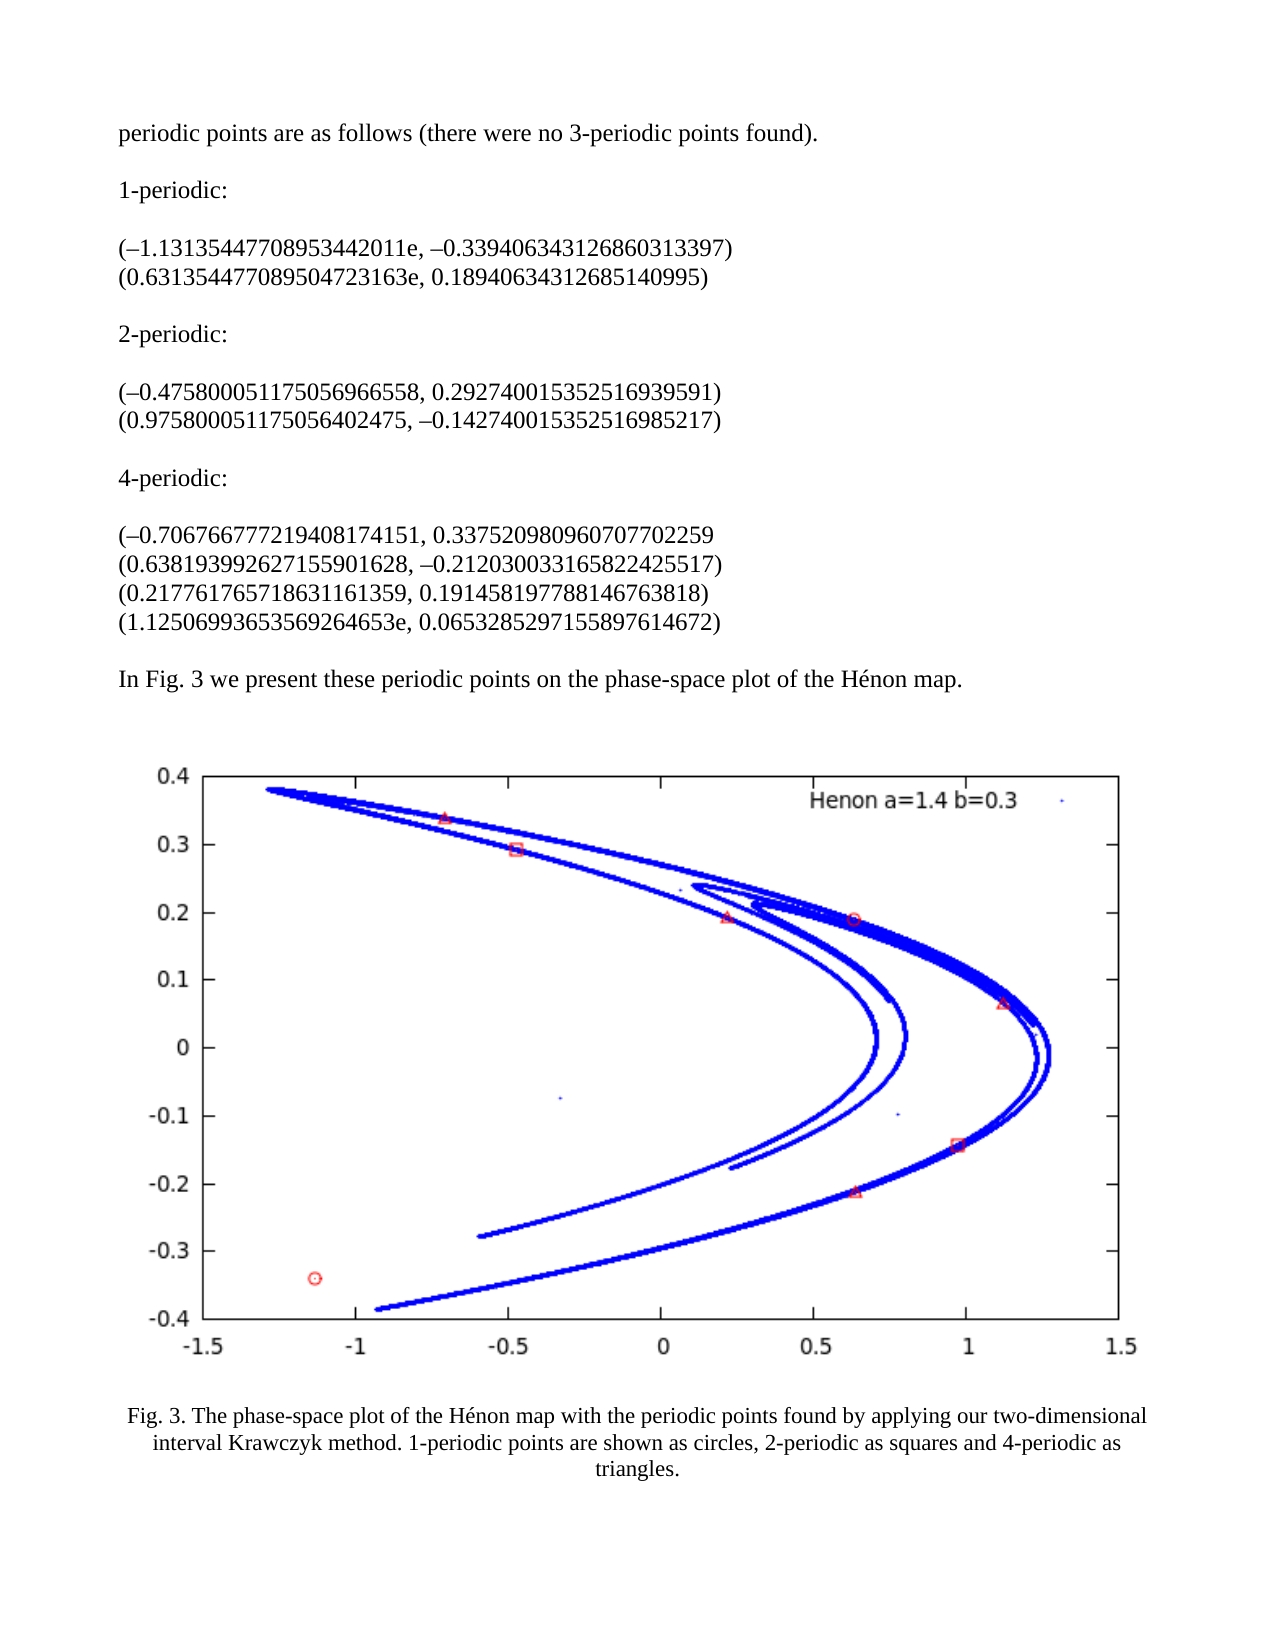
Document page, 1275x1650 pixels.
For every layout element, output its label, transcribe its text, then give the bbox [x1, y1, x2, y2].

text (–0.475800051175056966558, 0.292740015352516939591) [118, 377, 1157, 406]
text 2-periodic: [118, 319, 1157, 348]
text (–0.706766777219408174151, 0.337520980960707702259 [118, 521, 1157, 549]
text (0.638193992627155901628, –0.212030033165822425517) [118, 549, 1157, 578]
text 4-periodic: [118, 463, 1157, 492]
text (0.631354477089504723163e, 0.18940634312685140995) [118, 262, 1157, 291]
text (0.217761765718631161359, 0.191458197788146763818) [118, 578, 1157, 607]
text 1-periodic: [118, 176, 1157, 204]
picture [118, 750, 1157, 1374]
text (1.12506993653569264653e, 0.0653285297155897614672) [118, 607, 1157, 636]
text (0.975800051175056402475, –0.142740015352516985217) [118, 406, 1157, 434]
text Fig. 3. The phase-space plot of the Hénon map with the periodic points found by applying our two-dimensional interval Krawczyk method. 1-periodic points are shown as circles, 2-periodic as squares and 4-periodic as triangles. [118, 1402, 1157, 1482]
text (–1.13135447708953442011e, –0.339406343126860313397) [118, 233, 1157, 262]
text In Fig. 3 we present these periodic points on the phase-space plot of the Hénon map. [118, 664, 1157, 693]
text periodic points are as follows (there were no 3-periodic points found). [118, 118, 1157, 147]
